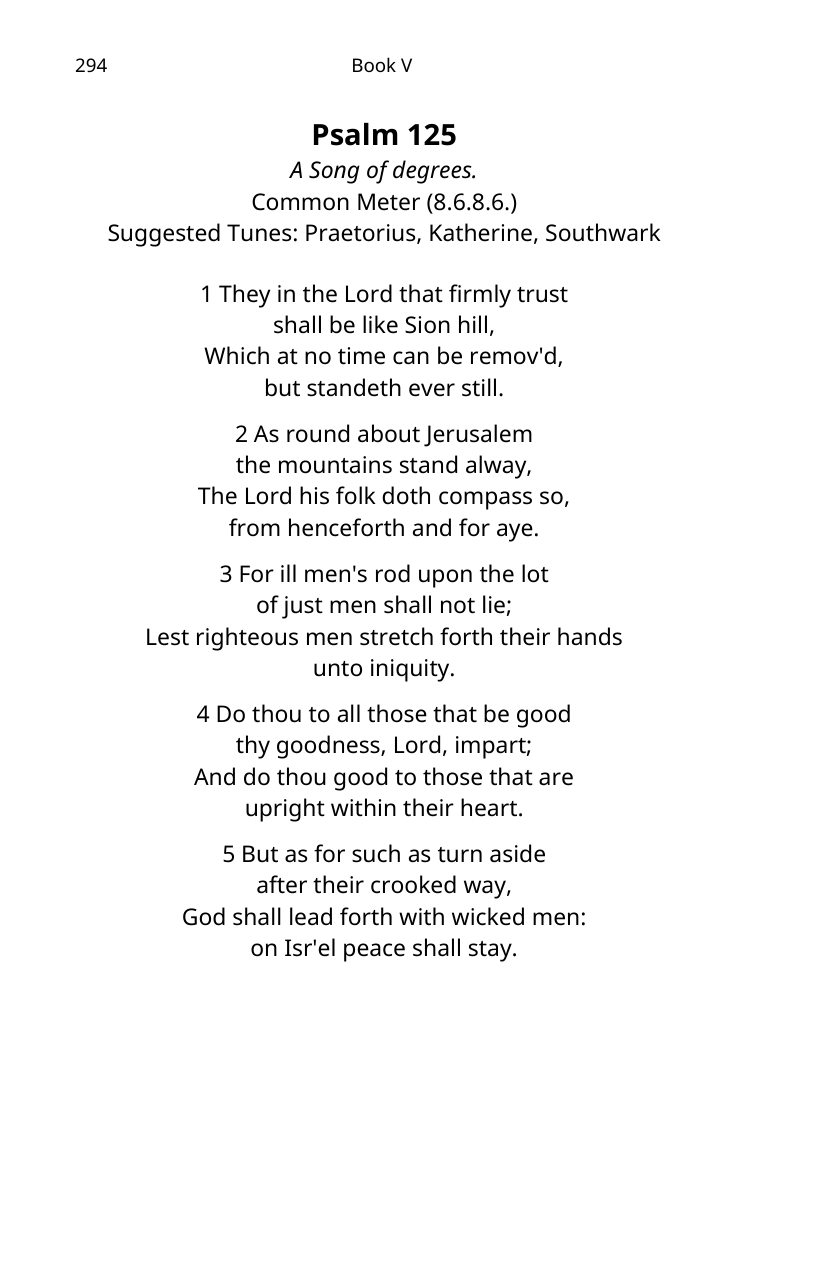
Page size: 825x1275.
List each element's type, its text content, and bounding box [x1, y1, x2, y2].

subtitle Psalm 125 [75, 112, 693, 154]
text 5 But as for such as turn aside after their crooked way, God shall lead forth with wicked men: on Isr'el peace shall stay. [75, 838, 693, 963]
text 1 They in the Lord that firmly trust shall be like Sion hill, Which at no time can be remov'd, but standeth ever still. [75, 278, 693, 403]
text 4 Do thou to all those that be good thy goodness, Lord, impart; And do thou good to those that are upright within their heart. [75, 698, 693, 823]
subtitle Common Meter (8.6.8.6.) [75, 186, 693, 217]
text 2 As round about Jerusalem the mountains stand alway, The Lord his folk doth compass so, from henceforth and for aye. [75, 418, 693, 543]
text A Song of degrees. [75, 154, 693, 186]
text Suggested Tunes: Praetorius, Katherine, Southwark [75, 217, 693, 248]
text 3 For ill men's rod upon the lot of just men shall not lie; Lest righteous men stretch forth their hands unto iniquity. [75, 558, 693, 683]
